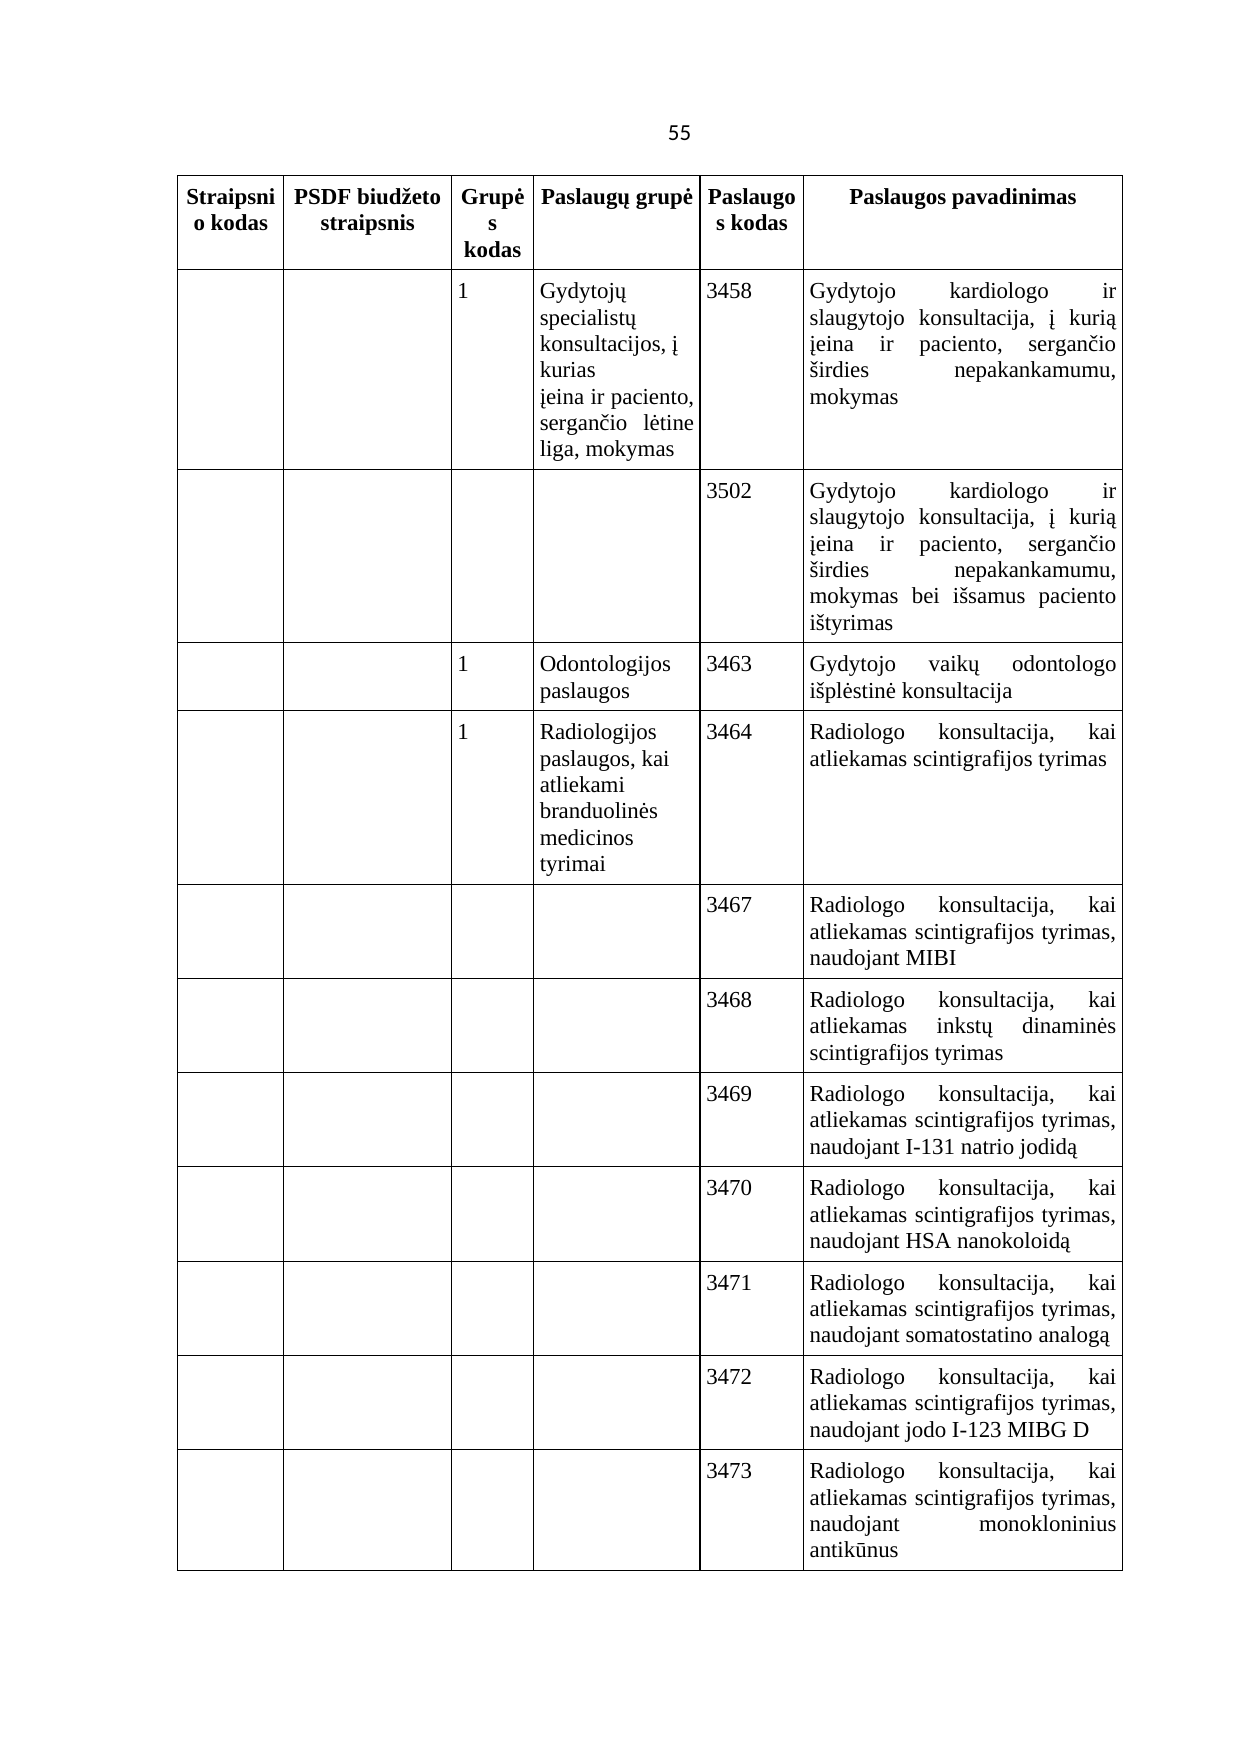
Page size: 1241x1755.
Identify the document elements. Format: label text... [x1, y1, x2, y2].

table_cell Radiologo konsultacija, kai atliekamas scintigrafijos tyrimas, naudojant somatostatino analogą [804, 1262, 1122, 1355]
table_cell [534, 1356, 699, 1449]
table_cell [452, 1450, 533, 1570]
table_cell Radiologo konsultacija, kai atliekamas scintigrafijos tyrimas, naudojant HSA nanokoloidą [804, 1167, 1122, 1261]
table_cell 3472 [701, 1356, 803, 1449]
table_cell 1 [452, 270, 533, 469]
table_cell 3464 [701, 711, 803, 883]
table_cell [452, 1073, 533, 1166]
table_cell [452, 1167, 533, 1261]
table_cell [284, 470, 451, 642]
table_cell [178, 643, 283, 710]
table_cell Odontologijos paslaugos [534, 643, 699, 710]
table_cell Gydytojo vaikų odontologo išplėstinė konsultacija [804, 643, 1122, 710]
table_cell Radiologo konsultacija, kai atliekamas inkstų dinaminės scintigrafijos tyrimas [804, 979, 1122, 1072]
table_cell Gydytojų specialistų konsultacijos, į kurias įeina ir paciento, sergančio lėtine liga, mokymas [534, 270, 699, 469]
table_cell [534, 1073, 699, 1166]
table_cell 3502 [701, 470, 803, 642]
table_cell Radiologo konsultacija, kai atliekamas scintigrafijos tyrimas, naudojant I-131 natrio jodidą [804, 1073, 1122, 1166]
table_cell [452, 1262, 533, 1355]
table_cell [178, 270, 283, 469]
table_header Paslaugos pavadinimas [804, 176, 1122, 269]
table_cell [284, 711, 451, 883]
table_cell [284, 1073, 451, 1166]
table_cell 3467 [701, 885, 803, 978]
table_cell Radiologo konsultacija, kai atliekamas scintigrafijos tyrimas [804, 711, 1122, 883]
table_cell [452, 885, 533, 978]
table_cell 3468 [701, 979, 803, 1072]
table_cell [534, 885, 699, 978]
table_cell [284, 1450, 451, 1570]
table_header PSDF biudžeto straipsnis [284, 176, 451, 269]
table_cell [284, 979, 451, 1072]
table_cell [284, 270, 451, 469]
table_cell [178, 470, 283, 642]
table_cell [534, 979, 699, 1072]
table_cell [178, 1356, 283, 1449]
table_cell [534, 1450, 699, 1570]
table_cell Gydytojo kardiologo ir slaugytojo konsultacija, į kurią įeina ir paciento, sergančio širdies nepakankamumu, mokymas bei išsamus paciento ištyrimas [804, 470, 1122, 642]
table_cell [452, 1356, 533, 1449]
table_cell [178, 1167, 283, 1261]
table_cell [178, 1073, 283, 1166]
table_header Grupės kodas [452, 176, 533, 269]
table_cell [178, 711, 283, 883]
table_cell [534, 470, 699, 642]
table_cell 3458 [701, 270, 803, 469]
table_header Paslaugų grupė [534, 176, 699, 269]
table_header Paslaugos kodas [701, 176, 803, 269]
table_cell [284, 1356, 451, 1449]
table_cell [452, 470, 533, 642]
table_cell 3463 [701, 643, 803, 710]
table_cell 3469 [701, 1073, 803, 1166]
table_cell [452, 979, 533, 1072]
table_cell [178, 885, 283, 978]
table_cell Radiologo konsultacija, kai atliekamas scintigrafijos tyrimas, naudojant jodo I-123 MIBG D [804, 1356, 1122, 1449]
table_cell [284, 643, 451, 710]
table_cell Gydytojo kardiologo ir slaugytojo konsultacija, į kurią įeina ir paciento, sergančio širdies nepakankamumu, mokymas [804, 270, 1122, 469]
table_cell [284, 885, 451, 978]
table_cell [284, 1167, 451, 1261]
table_cell Radiologo konsultacija, kai atliekamas scintigrafijos tyrimas, naudojant MIBI [804, 885, 1122, 978]
table_cell [178, 1450, 283, 1570]
table_cell 3471 [701, 1262, 803, 1355]
table_cell Radiologo konsultacija, kai atliekamas scintigrafijos tyrimas, naudojant monokloninius antikūnus [804, 1450, 1122, 1570]
table_cell [534, 1167, 699, 1261]
table_cell 1 [452, 711, 533, 883]
table_cell [284, 1262, 451, 1355]
table_cell [178, 1262, 283, 1355]
table_cell 3473 [701, 1450, 803, 1570]
table_cell [534, 1262, 699, 1355]
table_cell 1 [452, 643, 533, 710]
table_cell [178, 979, 283, 1072]
table_cell 3470 [701, 1167, 803, 1261]
table_cell Radiologijos paslaugos, kai atliekami branduolinės medicinos tyrimai [534, 711, 699, 883]
table_header Straipsnio kodas [178, 176, 283, 269]
